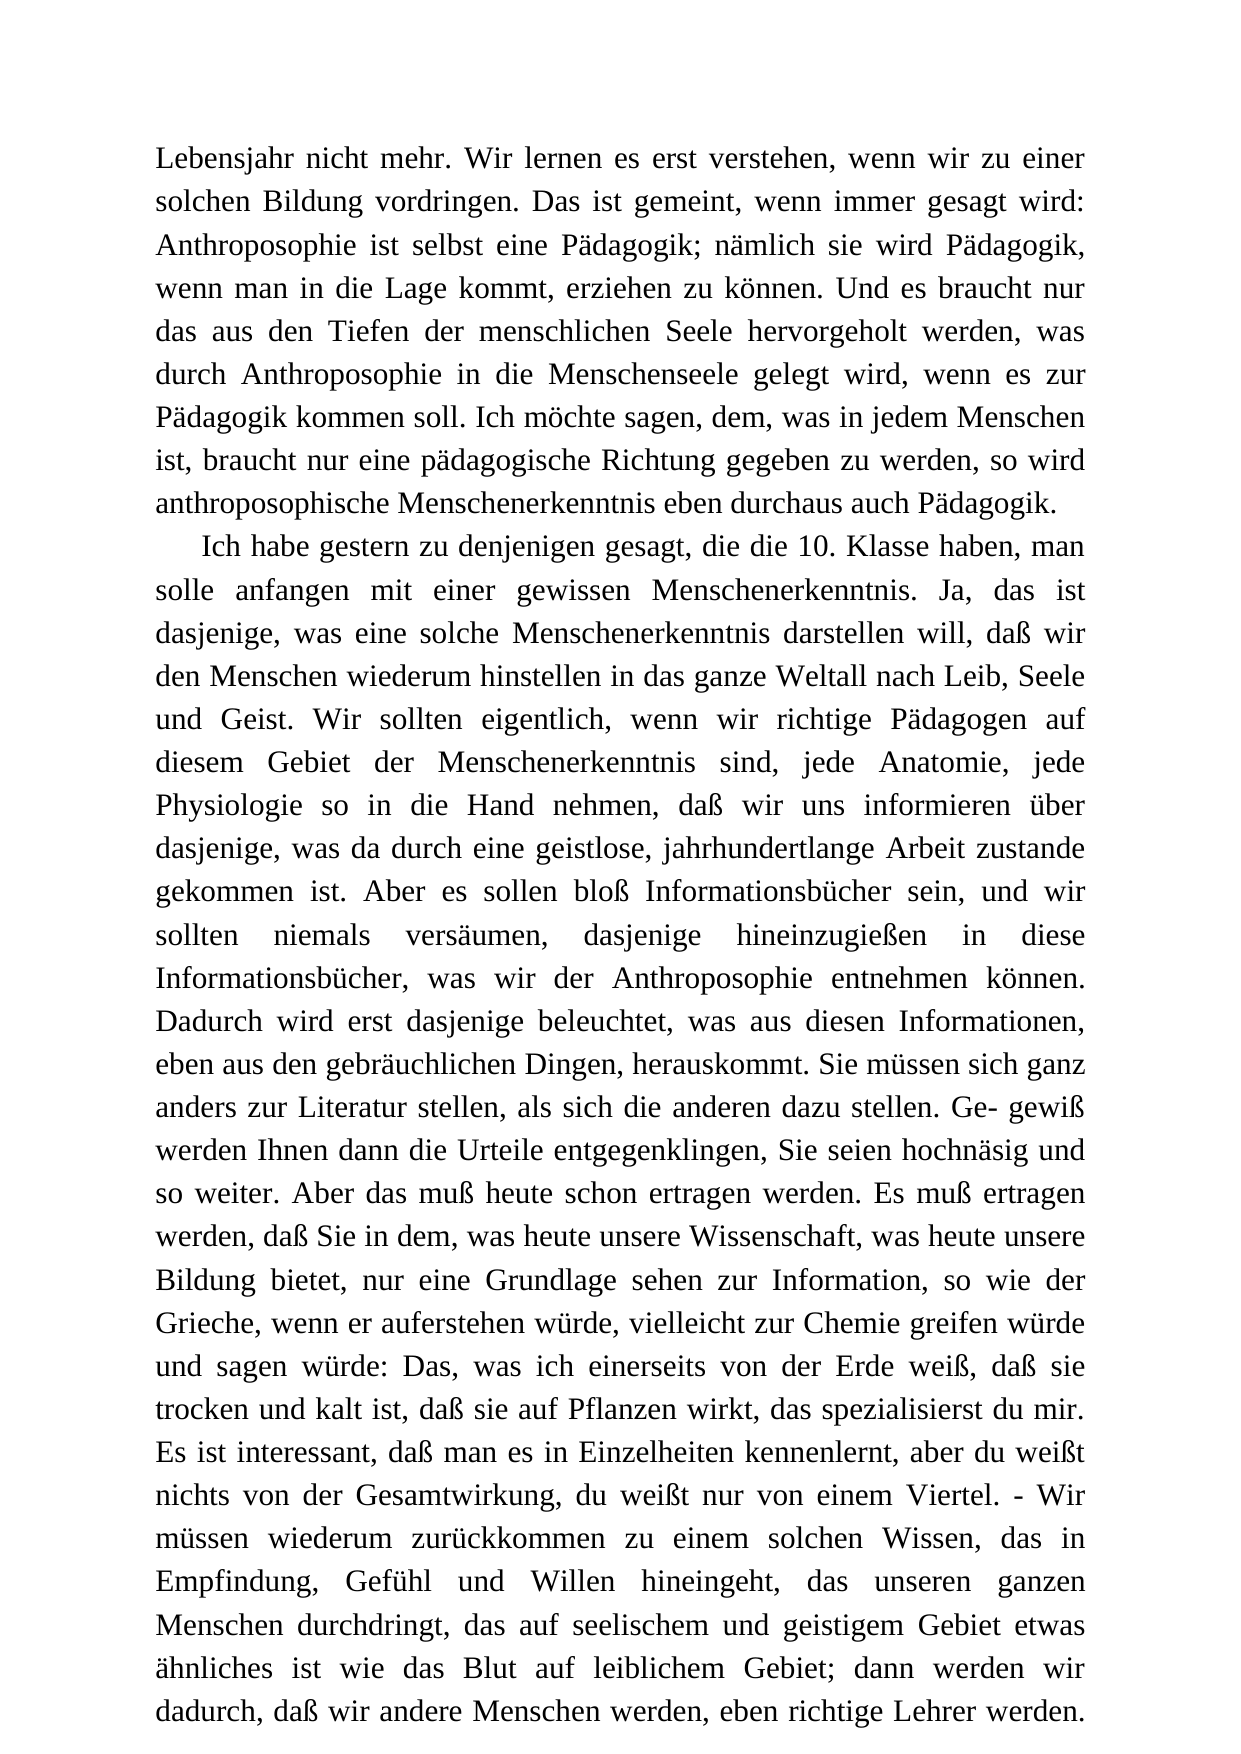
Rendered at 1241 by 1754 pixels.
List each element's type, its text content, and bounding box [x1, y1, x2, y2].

text Lebensjahr nicht mehr. Wir lernen es erst verstehen, wenn wir zu einer solchen Bildung vordringen. Das ist gemeint, wenn immer gesagt wird: Anthroposophie ist selbst eine Pädagogik; nämlich sie wird Pädagogik, wenn man in die Lage kommt, erziehen zu können. Und es braucht nur das aus den Tiefen der menschlichen Seele hervorgeholt werden, was durch Anthroposophie in die Menschenseele gelegt wird, wenn es zur Pädagogik kommen soll. Ich möchte sagen, dem, was in jedem Menschen ist, braucht nur eine pädagogische Richtung gegeben zu werden, so wird anthroposophische Menschenerkenntnis eben durchaus auch Pädagogik. [155, 139, 1086, 520]
text Ich habe gestern zu denjenigen gesagt, die die 10. Klasse haben, man solle anfangen mit einer gewissen Menschenerkenntnis. Ja, das ist dasjenige, was eine solche Menschenerkenntnis darstellen will, daß wir den Menschen wiederum hinstellen in das ganze Weltall nach Leib, Seele und Geist. Wir sollten eigentlich, wenn wir richtige Pädagogen auf diesem Gebiet der Menschenerkenntnis sind, jede Anatomie, jede Physiologie so in die Hand nehmen, daß wir uns informieren über dasjenige, was da durch eine geistlose, jahrhundertlange Arbeit zustande gekommen ist. Aber es sollen bloß Informationsbücher sein, und wir sollten niemals versäumen, dasjenige hineinzugießen in diese Informationsbücher, was wir der Anthroposophie entnehmen können. Dadurch wird erst dasjenige beleuchtet, was aus diesen Informationen, eben aus den gebräuchlichen Dingen, herauskommt. Sie müssen sich ganz anders zur Literatur stellen, als sich die anderen dazu stellen. Ge- gewiß werden Ihnen dann die Urteile entgegenklingen, Sie seien hochnäsig und so weiter. Aber das muß heute schon ertragen werden. Es muß ertragen werden, daß Sie in dem, was heute unsere Wissenschaft, was heute unsere Bildung bietet, nur eine Grundlage sehen zur Information, so wie der Grieche, wenn er auferstehen würde, vielleicht zur Chemie greifen würde und sagen würde: Das, was ich einerseits von der Erde weiß, daß sie trocken und kalt ist, daß sie auf Pflanzen wirkt, das spezialisierst du mir. Es ist interessant, daß man es in Einzelheiten kennenlernt, aber du weißt nichts von der Gesamtwirkung, du weißt nur von einem Viertel. - Wir müssen wiederum zurückkommen zu einem solchen Wissen, das in Empfindung, Gefühl und Willen hineingeht, das unseren ganzen Menschen durchdringt, das auf seelischem und geistigem Gebiet etwas ähnliches ist wie das Blut auf leiblichem Gebiet; dann werden wir dadurch, daß wir andere Menschen werden, eben richtige Lehrer werden. [155, 528, 1086, 1728]
